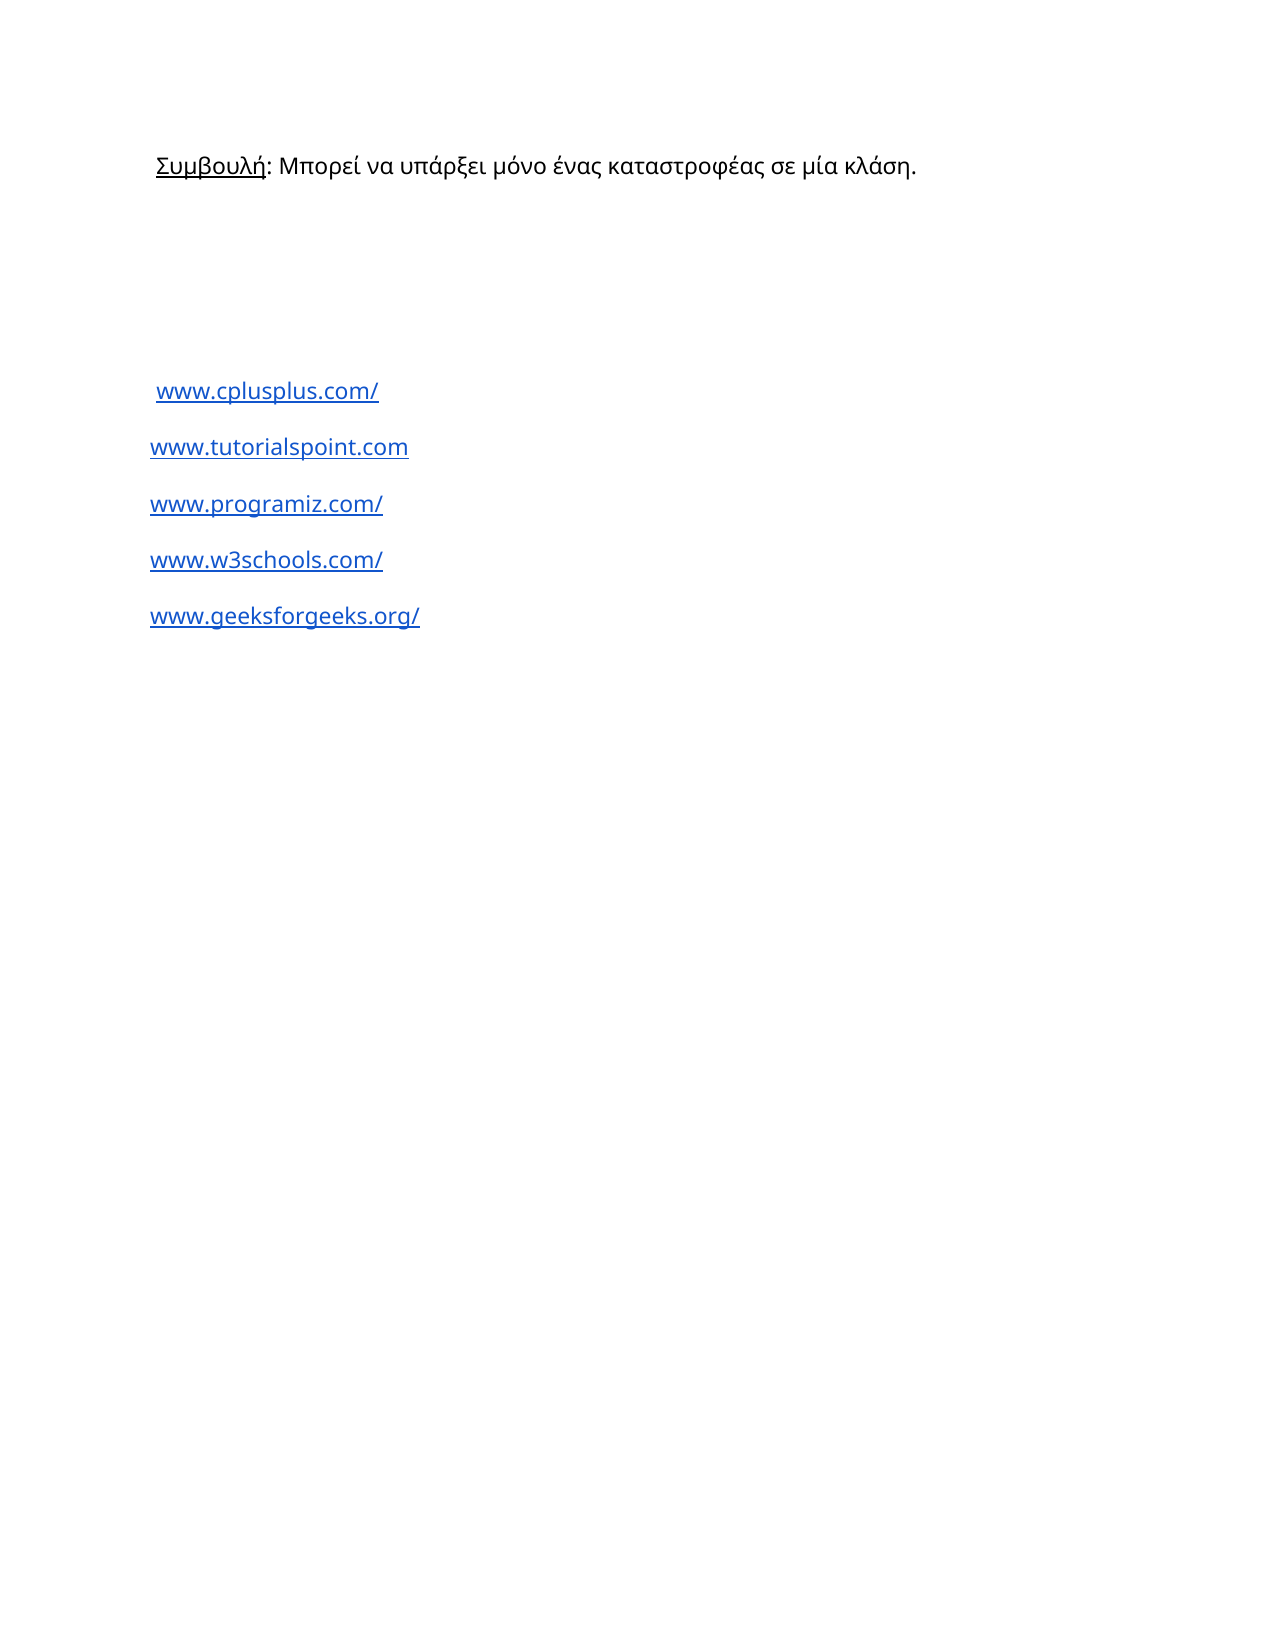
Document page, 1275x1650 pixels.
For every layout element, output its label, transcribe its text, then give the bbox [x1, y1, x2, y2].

text www.w3schools.com/ [150, 544, 1125, 575]
text www.cplusplus.com/ [150, 375, 1125, 406]
text www.programiz.com/ [150, 487, 1125, 519]
text Συμβουλή: Μπορεί να υπάρξει μόνο ένας καταστροφέας σε μία κλάση. [150, 150, 1125, 181]
text www.tutorialspoint.com [150, 431, 1125, 462]
text www.geeksforgeeks.org/ [150, 600, 1125, 631]
